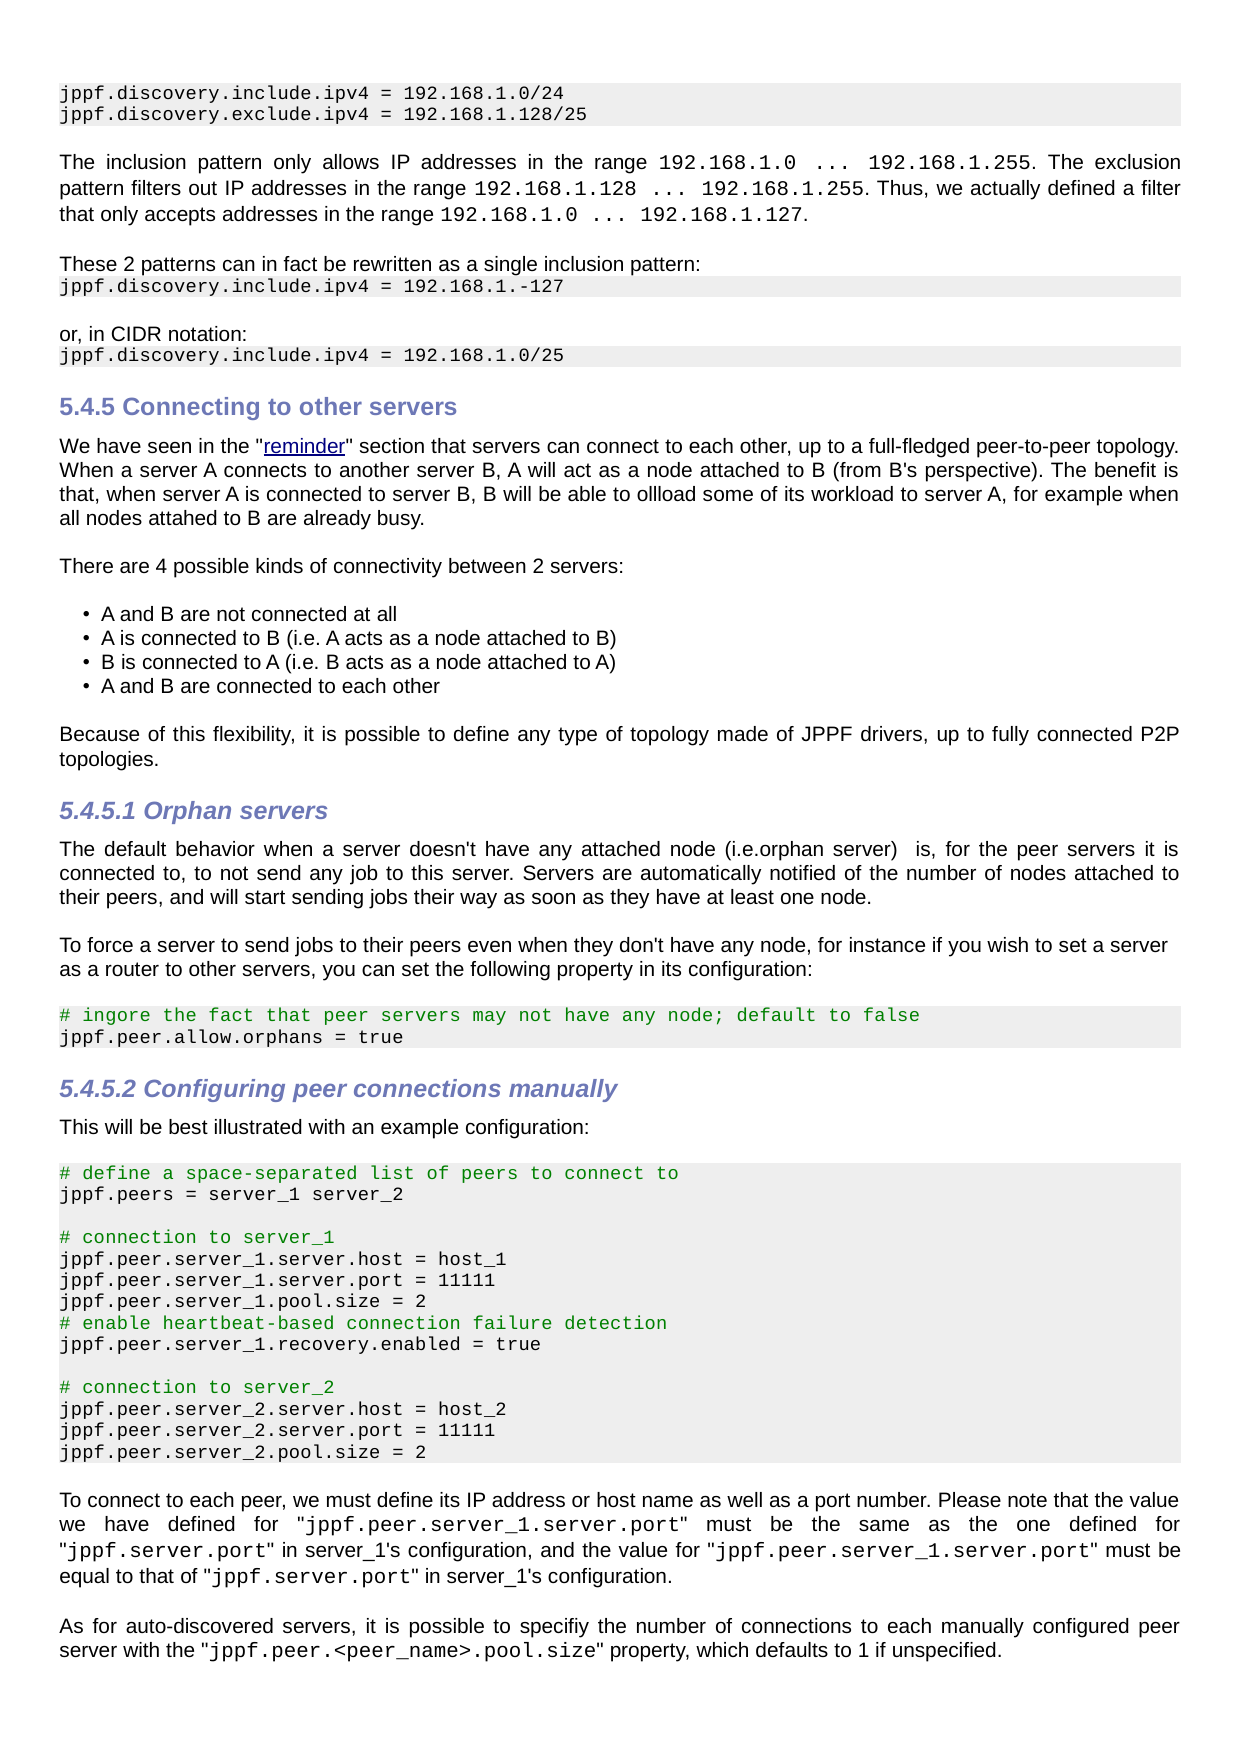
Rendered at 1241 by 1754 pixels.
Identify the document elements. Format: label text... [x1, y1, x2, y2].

text We have seen in the "reminder" section that servers can connect to each other, up to a full-fledged peer-to-peer topology. When a server A connects to another server B, A will act as a node attached to B (from B's perspective). The benefit is that, when server A is connected to server B, B will be able to ollload some of its workload to server A, for example when all nodes attahed to B are already busy. [59, 434, 1181, 530]
subtitle Orphan servers [59, 796, 1181, 824]
text jppf.peer.server_1.server.host = host_1 jppf.peer.server_1.server.port = 11111 [59, 1249, 1181, 1292]
text jppf.discovery.include.ipv4 = 192.168.1.0/24 [59, 83, 1181, 104]
subtitle Configuring peer connections manually [59, 1073, 1181, 1102]
subtitle Connecting to other servers [59, 392, 1181, 421]
list A is connected to B (i.e. A acts as a node attached to B) [83, 626, 1181, 650]
text This will be best illustrated with an example configuration: [59, 1115, 1181, 1139]
text Because of this flexibility, it is possible to define any type of topology made of JPPF drivers, up to fully connected P2P topologies. [59, 722, 1181, 771]
text To connect to each peer, we must define its IP address or host name as well as a port number. Please note that the value we have defined for "jppf.peer.server_1.server.port" must be the same as the one defined for "jppf.server.port" in server_1's configuration, and the value for "jppf.peer.server_1.server.port" must be equal to that of "jppf.server.port" in server_1's configuration. [59, 1488, 1181, 1589]
list B is connected to A (i.e. B acts as a node attached to A) [83, 650, 1181, 674]
list A and B are not connected at all [83, 602, 1181, 626]
text There are 4 possible kinds of connectivity between 2 servers: [59, 554, 1181, 578]
text # define a space-separated list of peers to connect to jppf.peers = server_1 server_2 [59, 1163, 1181, 1227]
text jppf.discovery.exclude.ipv4 = 192.168.1.128/25 [59, 104, 1181, 126]
text # enable heartbeat-based connection failure detection [59, 1313, 1181, 1335]
text These 2 patterns can in fact be rewritten as a single inclusion pattern: [59, 252, 1181, 276]
text or, in CIDR notation: [59, 322, 1181, 346]
text The default behavior when a server doesn't have any attached node (i.e.orphan server) is, for the peer servers it is connected to, to not send any job to this server. Servers are automatically notified of the number of nodes attached to their peers, and will start sending jobs their way as soon as they have at least one node. [59, 837, 1181, 909]
text jppf.discovery.include.ipv4 = 192.168.1.0/25 [59, 346, 1181, 367]
text jppf.discovery.include.ipv4 = 192.168.1.-127 [59, 276, 1181, 297]
text jppf.peer.server_2.server.host = host_2 jppf.peer.server_2.server.port = 11111 [59, 1399, 1181, 1442]
text # ingore the fact that peer servers may not have any node; default to false [59, 1006, 1181, 1027]
text jppf.peer.server_2.pool.size = 2 [59, 1442, 1181, 1463]
text # connection to server_1 [59, 1227, 1181, 1249]
list A and B are connected to each other [83, 674, 1181, 698]
text As for auto-discovered servers, it is possible to specifiy the number of connections to each manually configured peer server with the "jppf.peer.<peer_name>.pool.size" property, which defaults to 1 if unspecified. [59, 1613, 1181, 1663]
text The inclusion pattern only allows IP addresses in the range 192.168.1.0 ... 192.168.1.255. The exclusion pattern filters out IP addresses in the range 192.168.1.128 ... 192.168.1.255. Thus, we actually defined a filter that only accepts addresses in the range 192.168.1.0 ... 192.168.1.127. [59, 150, 1181, 228]
text jppf.peer.server_1.pool.size = 2 [59, 1292, 1181, 1313]
text To force a server to send jobs to their peers even when they don't have any node, for instance if you wish to set a server as a router to other servers, you can set the following property in its configuration: [59, 933, 1181, 981]
text # connection to server_2 [59, 1356, 1181, 1399]
text jppf.peer.server_1.recovery.enabled = true [59, 1335, 1181, 1356]
text jppf.peer.allow.orphans = true [59, 1027, 1181, 1048]
